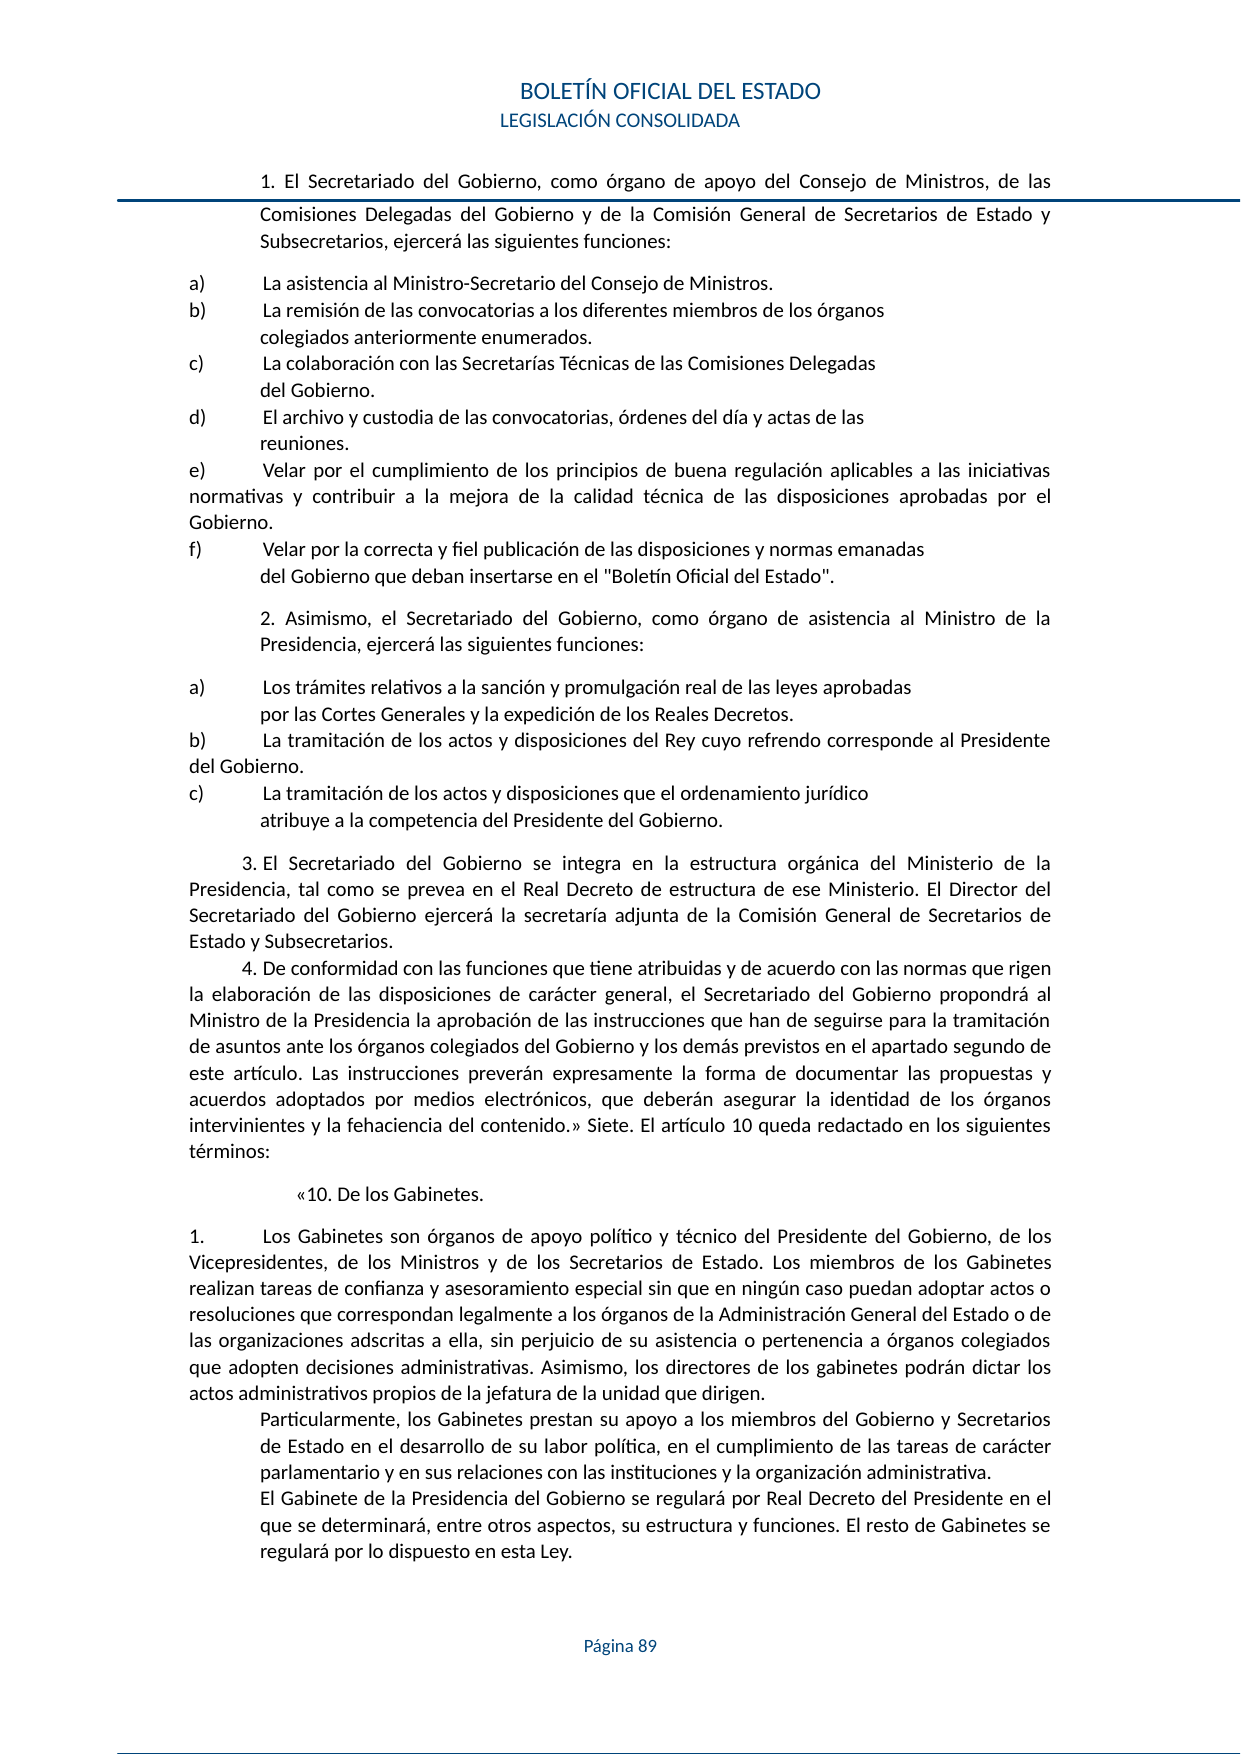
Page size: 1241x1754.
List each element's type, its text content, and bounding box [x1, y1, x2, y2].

text del Gobierno. [260, 377, 1053, 403]
text 1. El Secretariado del Gobierno, como órgano de apoyo del Consejo de Ministros, de las [260, 168, 1053, 199]
text por las Cortes Generales y la expedición de los Reales Decretos. [260, 701, 1053, 726]
text «10. De los Gabinetes. [295, 1181, 1053, 1206]
list El archivo y custodia de las convocatorias, órdenes del día y actas de las [189, 404, 1053, 429]
text atribuye a la competencia del Presidente del Gobierno. [260, 808, 1053, 833]
list Velar por el cumplimiento de los principios de buena regulación aplicables a las iniciativas normativas y contribuir a la mejora de la calidad técnica de las disposiciones aprobadas por el Gobierno. [189, 457, 1053, 535]
list La asistencia al Ministro-Secretario del Consejo de Ministros. [189, 271, 1053, 296]
text 2. Asimismo, el Secretariado del Gobierno, como órgano de asistencia al Ministro de la Presidencia, ejercerá las siguientes funciones: [260, 605, 1053, 657]
list La colaboración con las Secretarías Técnicas de las Comisiones Delegadas [189, 351, 1053, 376]
list El Secretariado del Gobierno se integra en la estructura orgánica del Ministerio de la Presidencia, tal como se prevea en el Real Decreto de estructura de ese Ministerio. El Director del Secretariado del Gobierno ejercerá la secretaría adjunta de la Comisión General de Secretarios de Estado y Subsecretarios. [189, 850, 1053, 954]
list De conformidad con las funciones que tiene atribuidas y de acuerdo con las normas que rigen la elaboración de las disposiciones de carácter general, el Secretariado del Gobierno propondrá al Ministro de la Presidencia la aprobación de las instrucciones que han de seguirse para la tramitación de asuntos ante los órganos colegiados del Gobierno y los demás previstos en el apartado segundo de este artículo. Las instrucciones preverán expresamente la forma de documentar las propuestas y acuerdos adoptados por medios electrónicos, que deberán asegurar la identidad de los órganos intervinientes y la fehaciencia del contenido.» Siete. El artículo 10 queda redactado en los siguientes términos: [189, 955, 1053, 1163]
text colegiados anteriormente enumerados. [260, 324, 1053, 349]
text Particularmente, los Gabinetes prestan su apoyo a los miembros del Gobierno y Secretarios de Estado en el desarrollo de su labor política, en el cumplimiento de las tareas de carácter parlamentario y en sus relaciones con las instituciones y la organización administrativa. [260, 1407, 1053, 1484]
text El Gabinete de la Presidencia del Gobierno se regulará por Real Decreto del Presidente en el que se determinará, entre otros aspectos, su estructura y funciones. El resto de Gabinetes se regulará por lo dispuesto en esta Ley. [260, 1486, 1053, 1563]
list La remisión de las convocatorias a los diferentes miembros de los órganos [189, 297, 1053, 323]
list Los trámites relativos a la sanción y promulgación real de las leyes aprobadas [189, 674, 1053, 700]
list La tramitación de los actos y disposiciones del Rey cuyo refrendo corresponde al Presidente del Gobierno. [189, 728, 1053, 779]
text Comisiones Delegadas del Gobierno y de la Comisión General de Secretarios de Estado y Subsecretarios, ejercerá las siguientes funciones: [260, 202, 1053, 253]
list Velar por la correcta y fiel publicación de las disposiciones y normas emanadas [189, 536, 1053, 562]
list La tramitación de los actos y disposiciones que el ordenamiento jurídico [189, 780, 1053, 806]
list Los Gabinetes son órganos de apoyo político y técnico del Presidente del Gobierno, de los Vicepresidentes, de los Ministros y de los Secretarios de Estado. Los miembros de los Gabinetes realizan tareas de confianza y asesoramiento especial sin que en ningún caso puedan adoptar actos o resoluciones que correspondan legalmente a los órganos de la Administración General del Estado o de las organizaciones adscritas a ella, sin perjuicio de su asistencia o pertenencia a órganos colegiados que adopten decisiones administrativas. Asimismo, los directores de los gabinetes podrán dictar los actos administrativos propios de la jefatura de la unidad que dirigen. [189, 1223, 1053, 1405]
text reuniones. [260, 431, 1053, 456]
text del Gobierno que deban insertarse en el "Boletín Oficial del Estado". [260, 563, 1053, 588]
